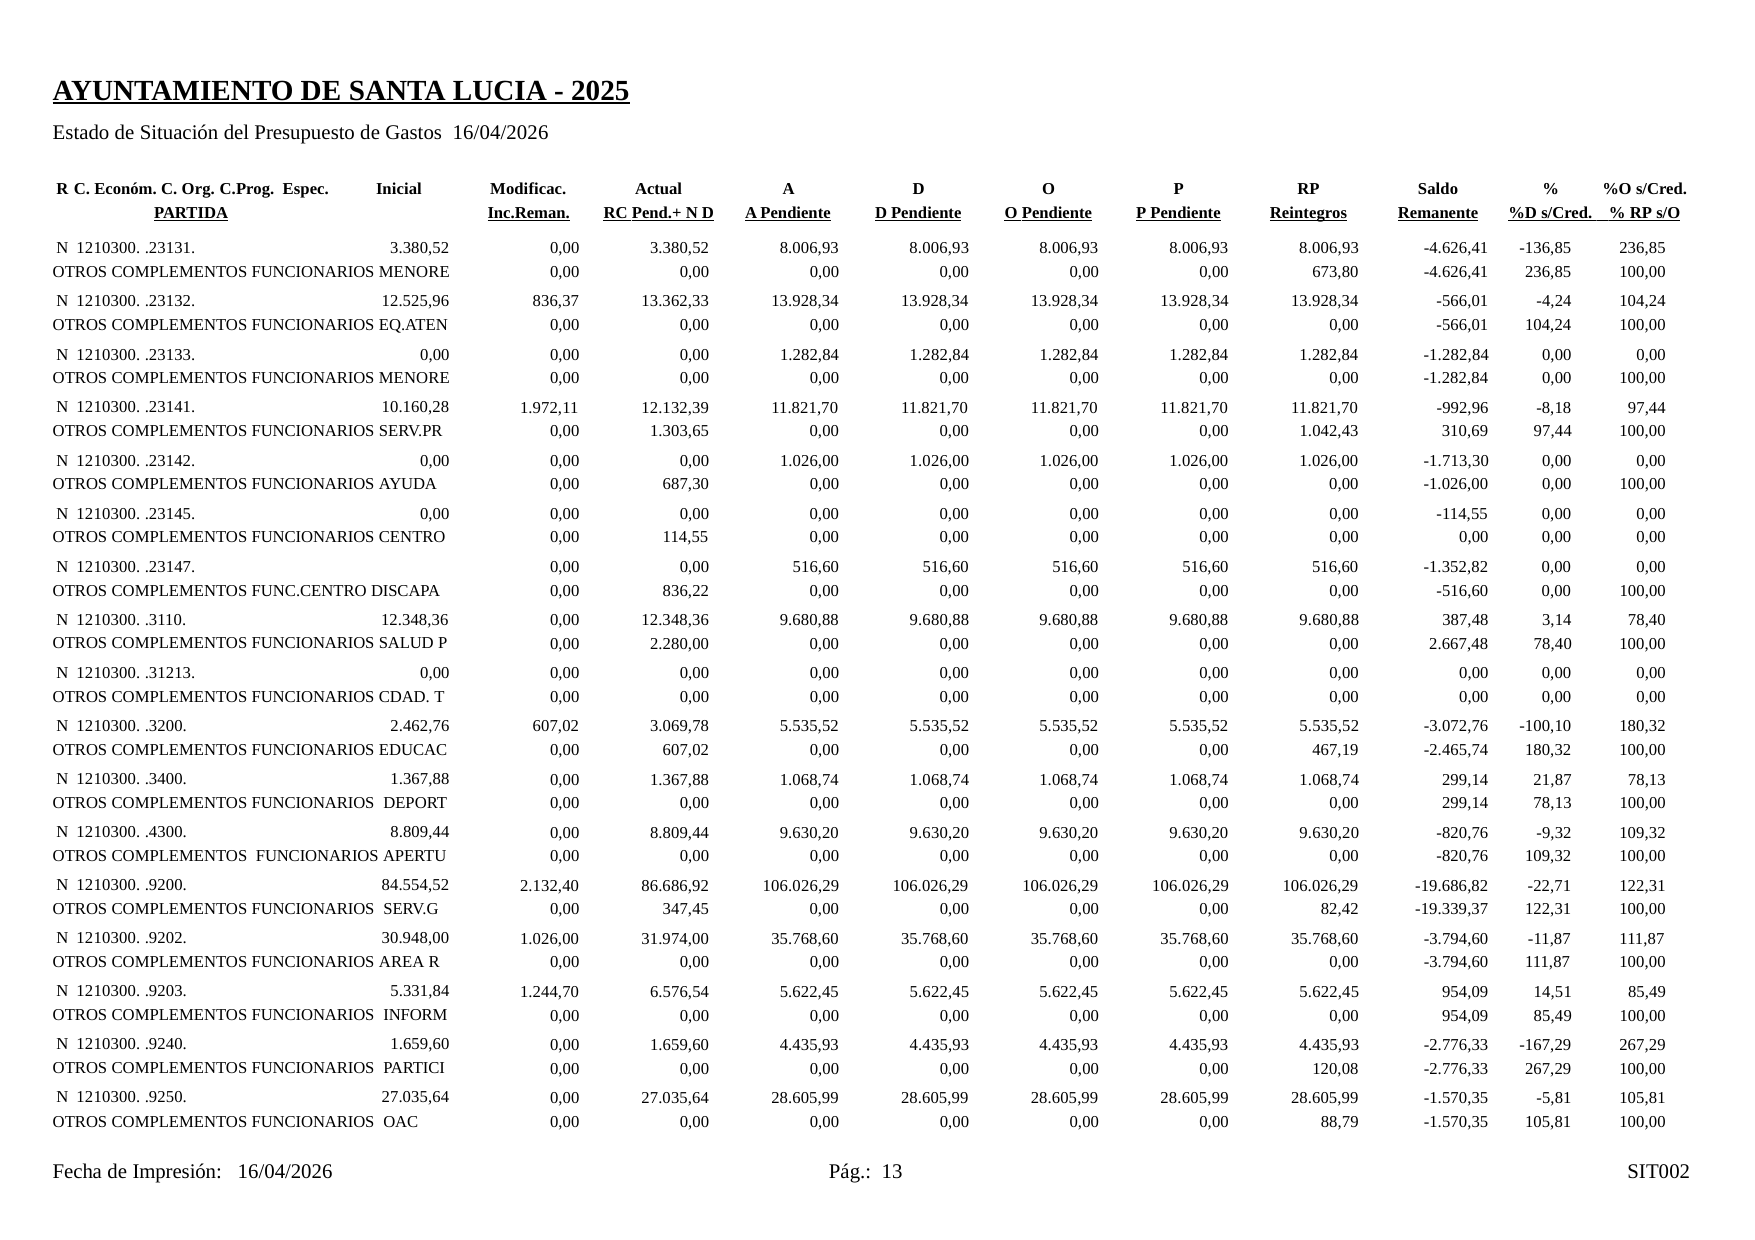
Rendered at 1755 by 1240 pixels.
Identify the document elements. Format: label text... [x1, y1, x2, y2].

text 28.605,99 [1160, 1089, 1254, 1108]
text 1.068,74 [1299, 770, 1384, 789]
text 0,00 [1069, 900, 1124, 918]
text OTROS COMPLEMENTOS FUNCIONARIOS SERV.PR [52, 422, 474, 440]
text -11,87 [1528, 930, 1596, 948]
text N 1210300. .23132. 12.525,96 [56, 292, 474, 311]
text 0,00 [809, 794, 864, 812]
text 0,00 [1199, 581, 1254, 600]
text 0,00 [1459, 528, 1513, 547]
text 82,42 [1321, 900, 1384, 918]
text 236,85 [1525, 263, 1596, 281]
text RC Pend.+ N D [603, 204, 739, 222]
text N 1210300. .9202. 30.948,00 [56, 929, 474, 947]
text 0,00 [550, 688, 604, 706]
text 0,00 [1069, 505, 1124, 523]
text 5.622,45 [1039, 983, 1124, 1001]
text 86.686,92 [641, 877, 734, 895]
text 0,00 [1329, 475, 1383, 493]
text 836,22 [662, 581, 734, 600]
text 100,00 [1619, 581, 1691, 600]
text 0,00 [1542, 452, 1597, 470]
text 0,00 [1329, 953, 1384, 972]
text 0,00 [939, 1059, 994, 1078]
text 5.622,45 [1169, 983, 1254, 1001]
text 8.006,93 [909, 239, 994, 258]
text OTROS COMPLEMENTOS FUNCIONARIOS CDAD. T [52, 687, 474, 706]
text 0,00 [939, 741, 994, 759]
text -1.713,30 [1423, 452, 1513, 470]
text -8,18 [1536, 398, 1597, 417]
text 0,00 [1459, 688, 1513, 706]
text 3.380,52 [390, 239, 474, 258]
text 0,00 [1069, 634, 1124, 653]
text 954,09 [1442, 983, 1513, 1001]
text 0,00 [1069, 316, 1124, 334]
text -2.776,33 [1423, 1036, 1513, 1054]
text 0,00 [550, 741, 604, 759]
text 1.026,00 [780, 452, 864, 470]
text 1.068,74 [909, 770, 994, 789]
text P [1173, 180, 1208, 198]
text 122,31 [1525, 900, 1596, 918]
text 0,00 [1199, 953, 1254, 972]
text N 1210300. .31213. 0,00 [56, 664, 474, 682]
text Estado de Situación del Presupuesto de Gastos 16/04/2026 [52, 121, 572, 144]
text 104,24 [1525, 316, 1596, 334]
text 1.282,84 [1169, 345, 1254, 364]
text SIT002 [1627, 1160, 1715, 1183]
text 954,09 [1442, 1006, 1513, 1025]
text 5.535,52 [1299, 717, 1384, 736]
text 106.026,29 [1152, 877, 1254, 895]
text 687,30 [662, 475, 734, 493]
text 1.026,00 [1299, 452, 1383, 470]
text 111,87 [1525, 953, 1596, 972]
text 13.362,33 [641, 292, 734, 311]
text 299,14 [1442, 770, 1513, 789]
text -100,10 [1519, 717, 1596, 736]
text 105,81 [1525, 1113, 1596, 1131]
text 0,00 [550, 900, 604, 918]
text 2.667,48 [1429, 634, 1513, 653]
text 0,00 [550, 1113, 604, 1131]
text 0,00 [1459, 664, 1513, 683]
text 114,55 [662, 528, 734, 547]
text 180,32 [1525, 741, 1596, 759]
text 0,00 [809, 847, 864, 865]
text 0,00 [679, 558, 734, 576]
text 0,00 [550, 528, 604, 547]
text 0,00 [550, 664, 604, 683]
text 0,00 [939, 1113, 994, 1131]
text 0,00 [1199, 900, 1254, 918]
text 28.605,99 [1291, 1089, 1384, 1108]
text N 1210300. .4300. 8.809,44 [56, 823, 474, 841]
text 0,00 [550, 794, 604, 812]
text 5.622,45 [1299, 983, 1384, 1001]
text -4,24 [1536, 292, 1596, 311]
text 0,00 [1329, 634, 1384, 653]
text 109,32 [1525, 847, 1596, 865]
text 0,00 [939, 505, 994, 523]
text 100,00 [1619, 900, 1691, 918]
text -19.686,82 [1415, 877, 1513, 895]
text 0,00 [1199, 316, 1254, 334]
text N 1210300. .3200. 2.462,76 [56, 717, 474, 735]
text 13.928,34 [1291, 292, 1384, 311]
text 516,60 [792, 558, 864, 576]
text 516,60 [1052, 558, 1124, 576]
text 1.972,11 [520, 398, 604, 417]
text 0,00 [809, 900, 864, 918]
text 100,00 [1619, 369, 1691, 387]
text 4.435,93 [1169, 1036, 1254, 1054]
text 0,00 [1329, 505, 1384, 523]
text 97,44 [1628, 398, 1691, 417]
text OTROS COMPLEMENTOS FUNCIONARIOS EDUCAC [52, 740, 474, 759]
text 4.435,93 [1039, 1036, 1124, 1054]
text 0,00 [809, 581, 864, 600]
text 0,00 [1199, 688, 1254, 706]
text 9.630,20 [779, 823, 864, 842]
text 27.035,64 [641, 1089, 734, 1108]
text OTROS COMPLEMENTOS FUNCIONARIOS AYUDA [52, 475, 474, 493]
text -4.626,41 [1423, 239, 1513, 258]
text -3.072,76 [1423, 717, 1513, 736]
text 0,00 [1541, 581, 1597, 600]
text 267,29 [1619, 1036, 1691, 1054]
text 0,00 [1199, 1059, 1254, 1078]
text 0,00 [1069, 1059, 1124, 1078]
text 267,29 [1525, 1059, 1596, 1078]
text Saldo [1418, 180, 1483, 198]
text 1.068,74 [1169, 770, 1254, 789]
text 0,00 [1069, 741, 1124, 759]
text 35.768,60 [1031, 930, 1124, 948]
text Remanente [1398, 204, 1503, 222]
text 0,00 [809, 1113, 864, 1131]
text 0,00 [1636, 528, 1691, 547]
text 100,00 [1619, 794, 1691, 812]
text -3.794,60 [1423, 953, 1513, 972]
text 0,00 [1329, 369, 1383, 387]
text P Pendiente [1136, 204, 1246, 222]
text 5.535,52 [779, 717, 864, 736]
text -1.282,84 [1423, 345, 1513, 364]
text %D s/Cred. % RP s/O [1508, 204, 1705, 222]
text 836,37 [532, 292, 604, 311]
text 13.928,34 [771, 292, 864, 311]
text 0,00 [550, 316, 604, 334]
text 0,00 [809, 953, 864, 972]
text 0,00 [1069, 263, 1124, 281]
text 0,00 [1069, 688, 1124, 706]
text 0,00 [679, 369, 734, 387]
text 106.026,29 [1022, 877, 1124, 895]
text 0,00 [1069, 664, 1124, 683]
text OTROS COMPLEMENTOS FUNCIONARIOS SERV.G [52, 899, 474, 918]
text AYUNTAMIENTO DE SANTA LUCIA - 2025 [52, 75, 662, 107]
text 0,00 [939, 581, 994, 600]
text 120,08 [1312, 1059, 1384, 1078]
text -114,55 [1436, 505, 1513, 523]
text 0,00 [1199, 847, 1254, 865]
text 0,00 [1069, 528, 1124, 547]
text 9.630,20 [1299, 823, 1384, 842]
text 0,00 [550, 823, 604, 842]
text N 1210300. .9200. 84.554,52 [56, 876, 474, 894]
text 28.605,99 [771, 1089, 864, 1108]
text 106.026,29 [1282, 877, 1384, 895]
text N 1210300. .23147. [56, 558, 474, 576]
text 122,31 [1619, 877, 1691, 895]
text 0,00 [679, 1006, 734, 1025]
text OTROS COMPLEMENTOS FUNCIONARIOS EQ.ATEN [52, 316, 474, 334]
text 6.576,54 [650, 983, 734, 1001]
text 13.928,34 [1160, 292, 1254, 311]
text 9.680,88 [1169, 611, 1253, 629]
text 0,00 [1199, 505, 1254, 523]
text 4.435,93 [1299, 1036, 1384, 1054]
text % [1542, 180, 1584, 198]
text 85,49 [1533, 1006, 1597, 1025]
text 0,00 [809, 528, 864, 547]
text 347,45 [662, 900, 734, 918]
text 35.768,60 [771, 930, 864, 948]
text O Pendiente [1004, 204, 1117, 222]
text 1.282,84 [780, 345, 864, 364]
text 104,24 [1619, 292, 1691, 311]
text 8.006,93 [779, 239, 864, 258]
text 0,00 [550, 345, 604, 364]
text 0,00 [1329, 847, 1384, 865]
text 0,00 [550, 1006, 604, 1025]
text 0,00 [550, 505, 604, 523]
text -1.570,35 [1423, 1113, 1513, 1131]
text 0,00 [679, 688, 734, 706]
text OTROS COMPLEMENTOS FUNCIONARIOS PARTICI [52, 1058, 474, 1077]
text 1.659,60 [650, 1036, 734, 1054]
text 100,00 [1619, 847, 1691, 865]
text O [1042, 180, 1080, 198]
text 0,00 [679, 345, 734, 364]
text 9.630,20 [1169, 823, 1254, 842]
text 11.821,70 [901, 398, 994, 417]
text 0,00 [1069, 422, 1124, 440]
text 0,00 [1542, 475, 1597, 493]
text RP [1297, 180, 1344, 198]
text 106.026,29 [892, 877, 994, 895]
text 0,00 [809, 634, 864, 653]
text 109,32 [1619, 823, 1691, 842]
text 0,00 [1636, 664, 1691, 683]
text 78,40 [1533, 634, 1597, 653]
text 14,51 [1533, 983, 1597, 1001]
text 0,00 [1329, 688, 1384, 706]
text 0,00 [939, 475, 994, 493]
text 0,00 [1636, 452, 1691, 470]
text -566,01 [1436, 292, 1513, 311]
text -4.626,41 [1423, 263, 1513, 281]
text 13.928,34 [901, 292, 994, 311]
text -566,01 [1436, 316, 1513, 334]
text 0,00 [1542, 688, 1597, 706]
text 0,00 [550, 953, 604, 972]
text 1.282,84 [1039, 345, 1124, 364]
text 673,80 [1312, 263, 1384, 281]
text 0,00 [550, 239, 604, 258]
text 1.068,74 [779, 770, 864, 789]
text 0,00 [550, 558, 604, 576]
text D [912, 180, 949, 198]
text 0,00 [1199, 664, 1254, 683]
text 310,69 [1442, 422, 1513, 440]
text 0,00 [939, 953, 994, 972]
text 3,14 [1542, 611, 1596, 629]
text 12.348,36 [641, 611, 734, 629]
text 0,00 [679, 452, 734, 470]
text 0,00 [550, 611, 604, 629]
text 516,60 [1312, 558, 1384, 576]
text N 1210300. .23141. 10.160,28 [56, 398, 474, 417]
text 0,00 [1329, 1006, 1384, 1025]
text 0,00 [1636, 345, 1691, 364]
text 0,00 [1542, 664, 1597, 683]
text -3.794,60 [1423, 930, 1513, 948]
text Inicial [376, 180, 447, 198]
text 0,00 [679, 263, 734, 281]
text 0,00 [679, 953, 734, 972]
text 0,00 [1199, 794, 1254, 812]
text 0,00 [420, 505, 474, 523]
text 100,00 [1619, 741, 1691, 759]
text 31.974,00 [641, 930, 734, 948]
text 1.303,65 [650, 422, 734, 440]
text N 1210300. .3110. 12.348,36 [56, 611, 474, 629]
text 88,79 [1321, 1113, 1384, 1131]
text 0,00 [939, 1006, 994, 1025]
text 13.928,34 [1031, 292, 1124, 311]
text 0,00 [1636, 505, 1691, 523]
text OTROS COMPLEMENTOS FUNC.CENTRO DISCAPA [52, 581, 474, 600]
text 12.132,39 [641, 398, 734, 417]
text 0,00 [1069, 369, 1124, 387]
text 1.026,00 [520, 930, 604, 948]
text 0,00 [939, 847, 994, 865]
text 1.244,70 [520, 983, 604, 1001]
text OTROS COMPLEMENTOS FUNCIONARIOS APERTU [52, 846, 474, 865]
text R C. Económ. C. Org. C.Prog. Espec. [56, 180, 352, 198]
text 28.605,99 [1031, 1089, 1124, 1108]
text 0,00 [1329, 316, 1384, 334]
text 0,00 [550, 422, 604, 440]
text OTROS COMPLEMENTOS FUNCIONARIOS OAC [52, 1113, 442, 1131]
text 100,00 [1619, 953, 1691, 972]
text 0,00 [1199, 741, 1254, 759]
text -992,96 [1436, 398, 1513, 417]
text 0,00 [939, 688, 994, 706]
text 0,00 [1542, 505, 1597, 523]
text 0,00 [1199, 422, 1253, 440]
text -22,71 [1527, 877, 1596, 895]
text OTROS COMPLEMENTOS FUNCIONARIOS MENORE [52, 369, 474, 387]
text 100,00 [1619, 1059, 1691, 1078]
text N 1210300. .3400. 1.367,88 [56, 770, 474, 788]
text -2.465,74 [1423, 741, 1513, 759]
text -19.339,37 [1415, 900, 1513, 918]
text 78,40 [1628, 611, 1691, 629]
text 8.006,93 [1039, 239, 1124, 258]
text 0,00 [1199, 634, 1253, 653]
text PARTIDA [154, 204, 352, 222]
text -820,76 [1436, 823, 1513, 842]
text %O s/Cred. [1602, 180, 1712, 198]
text 0,00 [809, 422, 864, 440]
text 11.821,70 [1031, 398, 1124, 417]
text 0,00 [809, 1059, 864, 1078]
text 4.435,93 [779, 1036, 864, 1054]
text 35.768,60 [1291, 930, 1384, 948]
text Fecha de Impresión: 16/04/2026 [52, 1160, 358, 1183]
text 0,00 [1199, 475, 1254, 493]
text 9.680,88 [779, 611, 864, 629]
text 1.367,88 [650, 770, 734, 789]
text 0,00 [550, 1036, 604, 1054]
text OTROS COMPLEMENTOS FUNCIONARIOS SALUD P [52, 634, 474, 653]
text 607,02 [662, 741, 734, 759]
text N 1210300. .23145. [56, 505, 220, 523]
text 0,00 [1069, 794, 1124, 812]
text 0,00 [1542, 528, 1597, 547]
text -136,85 [1519, 239, 1596, 258]
text 0,00 [1636, 688, 1691, 706]
text 5.535,52 [1039, 717, 1124, 736]
text 0,00 [1199, 1113, 1254, 1131]
text 0,00 [1199, 1006, 1254, 1025]
text 0,00 [809, 316, 864, 334]
text OTROS COMPLEMENTOS FUNCIONARIOS AREA R [52, 952, 474, 971]
text 1.026,00 [1039, 452, 1124, 470]
text OTROS COMPLEMENTOS FUNCIONARIOS DEPORT [52, 793, 474, 812]
text 78,13 [1628, 770, 1691, 789]
text OTROS COMPLEMENTOS FUNCIONARIOS MENORE [52, 263, 474, 281]
text 0,00 [1199, 528, 1254, 547]
text 0,00 [550, 263, 604, 281]
text 0,00 [550, 452, 604, 470]
text 8.809,44 [650, 823, 734, 842]
text 0,00 [939, 900, 994, 918]
text Reintegros [1269, 204, 1372, 222]
text D Pendiente [875, 204, 987, 222]
text 516,60 [922, 558, 994, 576]
text 0,00 [1199, 369, 1254, 387]
text 78,13 [1533, 794, 1597, 812]
text 1.282,84 [909, 345, 994, 364]
text -9,32 [1536, 823, 1596, 842]
text 11.821,70 [1291, 398, 1383, 417]
text 0,00 [1329, 528, 1384, 547]
text 0,00 [939, 664, 994, 683]
text 100,00 [1619, 1006, 1691, 1025]
text 1.068,74 [1039, 770, 1124, 789]
text 0,00 [939, 263, 994, 281]
text 387,48 [1442, 611, 1513, 629]
text -2.776,33 [1423, 1059, 1513, 1078]
text 1.026,00 [909, 452, 994, 470]
text -1.282,84 [1423, 369, 1513, 387]
text 607,02 [532, 717, 604, 736]
text 0,00 [550, 369, 604, 387]
text 0,00 [809, 1006, 864, 1025]
text 3.069,78 [650, 717, 734, 736]
text 0,00 [1069, 581, 1124, 600]
text 28.605,99 [901, 1089, 994, 1108]
text 11.821,70 [771, 398, 864, 417]
text N 1210300. .9203. 5.331,84 [56, 982, 474, 1001]
text 0,00 [550, 581, 604, 600]
text 0,00 [1329, 794, 1384, 812]
text 100,00 [1619, 1113, 1691, 1131]
text 9.680,88 [1299, 611, 1384, 629]
text 0,00 [809, 369, 864, 387]
text 3.380,52 [650, 239, 734, 258]
text 0,00 [1069, 847, 1124, 865]
text 516,60 [1182, 558, 1254, 576]
text 0,00 [550, 1089, 604, 1108]
text OTROS COMPLEMENTOS FUNCIONARIOS CENTRO [52, 528, 470, 547]
text 0,00 [679, 1059, 734, 1078]
text Inc.Reman. [487, 204, 595, 222]
text -516,60 [1436, 581, 1513, 600]
text 0,00 [1542, 369, 1597, 387]
text N 1210300. .23133. 0,00 [56, 345, 474, 364]
text 100,00 [1619, 634, 1691, 653]
text N 1210300. .23142. 0,00 [56, 451, 474, 470]
text 5.622,45 [779, 983, 864, 1001]
text 5.535,52 [1169, 717, 1254, 736]
text OTROS COMPLEMENTOS FUNCIONARIOS INFORM [52, 1006, 474, 1024]
text N 1210300. .9250. 27.035,64 [56, 1088, 474, 1107]
text 0,00 [939, 422, 994, 440]
text 0,00 [1542, 345, 1597, 364]
text 0,00 [809, 475, 864, 493]
text 0,00 [809, 505, 864, 523]
text 2.280,00 [650, 634, 734, 653]
text 0,00 [679, 1113, 734, 1131]
text -820,76 [1436, 847, 1513, 865]
text 0,00 [939, 794, 994, 812]
text 0,00 [1199, 263, 1254, 281]
text 100,00 [1619, 422, 1691, 440]
text 0,00 [939, 528, 994, 547]
text 0,00 [1329, 581, 1384, 600]
text 8.006,93 [1169, 239, 1254, 258]
text 0,00 [550, 634, 604, 653]
text 1.282,84 [1299, 345, 1383, 364]
text -1.570,35 [1423, 1089, 1513, 1108]
text 9.680,88 [909, 611, 994, 629]
text 0,00 [1541, 558, 1597, 576]
text 0,00 [1069, 1113, 1124, 1131]
text 0,00 [809, 263, 864, 281]
text 9.630,20 [909, 823, 994, 842]
text 100,00 [1619, 316, 1691, 334]
text 0,00 [809, 664, 864, 683]
text 9.630,20 [1039, 823, 1124, 842]
text 0,00 [550, 1059, 604, 1078]
text N 1210300. .23131. [56, 239, 220, 258]
text 0,00 [1329, 664, 1384, 683]
text 0,00 [1069, 953, 1124, 972]
text -1.026,00 [1423, 475, 1513, 493]
text 180,32 [1619, 717, 1691, 736]
text -167,29 [1519, 1036, 1596, 1054]
text 0,00 [550, 475, 604, 493]
text 0,00 [679, 794, 734, 812]
text 100,00 [1619, 475, 1691, 493]
text Modificac. [490, 180, 595, 198]
text 35.768,60 [1160, 930, 1254, 948]
text 5.622,45 [909, 983, 994, 1001]
text 0,00 [939, 369, 994, 387]
text 0,00 [679, 847, 734, 865]
text 0,00 [679, 316, 734, 334]
text 5.535,52 [909, 717, 994, 736]
text 100,00 [1619, 263, 1691, 281]
text 105,81 [1619, 1089, 1691, 1108]
text 0,00 [679, 505, 734, 523]
text 0,00 [809, 688, 864, 706]
text 2.132,40 [520, 877, 604, 895]
text 11.821,70 [1160, 398, 1253, 417]
text 0,00 [550, 770, 604, 789]
text 9.680,88 [1039, 611, 1124, 629]
text 106.026,29 [762, 877, 864, 895]
text 21,87 [1533, 770, 1597, 789]
text 0,00 [1069, 1006, 1124, 1025]
text 467,19 [1312, 741, 1384, 759]
text -1.352,82 [1423, 558, 1513, 576]
text 0,00 [939, 316, 994, 334]
text 0,00 [809, 741, 864, 759]
text 236,85 [1619, 239, 1691, 258]
text 35.768,60 [901, 930, 994, 948]
text 0,00 [550, 847, 604, 865]
text Actual [635, 180, 707, 198]
text A Pendiente [745, 204, 857, 222]
text -5,81 [1536, 1089, 1596, 1108]
text 97,44 [1533, 422, 1597, 440]
text A [782, 180, 819, 198]
text 299,14 [1442, 794, 1513, 812]
text Pág.: 13 [829, 1160, 927, 1183]
text 1.026,00 [1169, 452, 1254, 470]
text 0,00 [1069, 475, 1124, 493]
text 111,87 [1619, 930, 1691, 948]
text 0,00 [1636, 558, 1691, 576]
text 8.006,93 [1299, 239, 1384, 258]
text 0,00 [679, 664, 734, 683]
text N 1210300. .9240. 1.659,60 [56, 1035, 474, 1053]
text 0,00 [939, 634, 994, 653]
text 1.042,43 [1299, 422, 1383, 440]
text 4.435,93 [909, 1036, 994, 1054]
text 85,49 [1628, 983, 1691, 1001]
